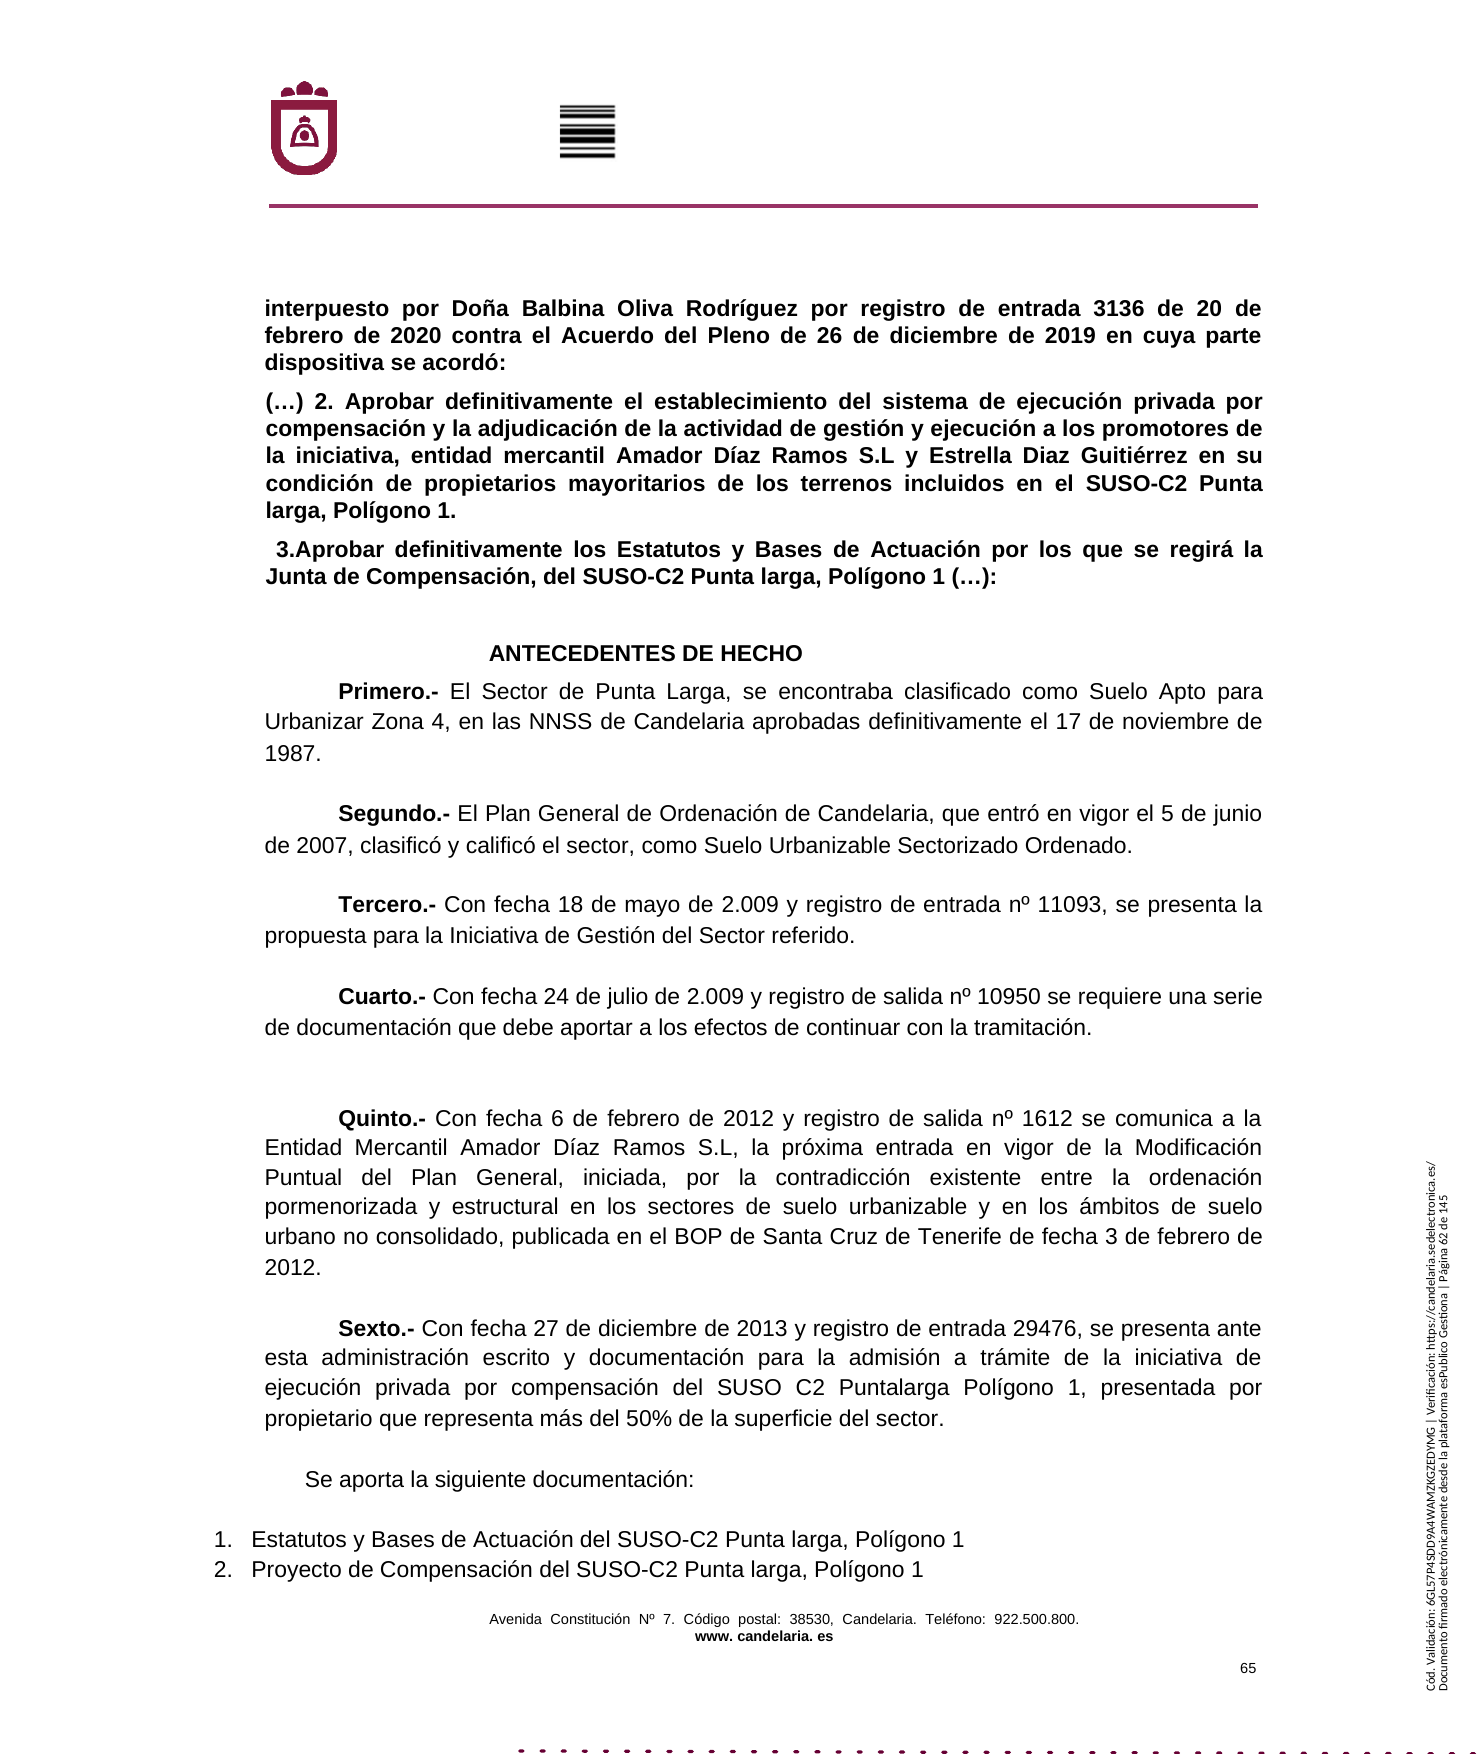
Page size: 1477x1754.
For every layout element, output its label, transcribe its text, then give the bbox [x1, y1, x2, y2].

text (…) 2. Aprobar definitivamente el establecimiento del sistema de ejecución privada por compensación y la adjudicación de la actividad de gestión y ejecución a los promotores de la iniciativa, entidad mercantil Amador Díaz Ramos S.L y Estrella Diaz Guitiérrez en su condición de propietarios mayoritarios de los terrenos incluidos en el SUSO-C2 Punta larga, Polígono 1. [265, 388, 1263, 523]
text 3.Aprobar definitivamente los Estatutos y Bases de Actuación por los que se regirá la Junta de Compensación, del SUSO-C2 Punta larga, Polígono 1 (…): [265, 536, 1263, 589]
text Segundo.- El Plan General de Ordenación de Candelaria, que entró en vigor el 5 de junio de 2007, clasificó y calificó el sector, como Suelo Urbanizable Sectorizado Ordenado. [264, 800, 1263, 858]
text Sexto.- Con fecha 27 de diciembre de 2013 y registro de entrada 29476, se presenta ante esta administración escrito y documentación para la admisión a trámite de la iniciativa de ejecución privada por compensación del SUSO C2 Puntalarga Polígono 1, presentada por propietario que representa más del 50% de la superficie del sector. [264, 1315, 1263, 1432]
text Quinto.- Con fecha 6 de febrero de 2012 y registro de salida nº 1612 se comunica a la Entidad Mercantil Amador Díaz Ramos S.L, la próxima entrada en vigor de la Modificación Puntual del Plan General, iniciada, por la contradicción existente entre la ordenación pormenorizada y estructural en los sectores de suelo urbanizable y en los ámbitos de suelo urbano no consolidado, publicada en el BOP de Santa Cruz de Tenerife de fecha 3 de febrero de 2012. [264, 1105, 1263, 1281]
list Proyecto de Compensación del SUSO-C2 Punta larga, Polígono 1 [214, 1556, 1263, 1583]
text interpuesto por Doña Balbina Oliva Rodríguez por registro de entrada 3136 de 20 de febrero de 2020 contra el Acuerdo del Pleno de 26 de diciembre de 2019 en cuya parte dispositiva se acordó: [264, 295, 1263, 376]
text Se aporta la siguiente documentación: [304, 1466, 1263, 1492]
text Cuarto.- Con fecha 24 de julio de 2.009 y registro de salida nº 10950 se requiere una serie de documentación que debe aportar a los efectos de continuar con la tramitación. [264, 983, 1263, 1041]
list Estatutos y Bases de Actuación del SUSO-C2 Punta larga, Polígono 1 [214, 1526, 1263, 1553]
text Primero.- El Sector de Punta Larga, se encontraba clasificado como Suelo Apto para Urbanizar Zona 4, en las NNSS de Candelaria aprobadas definitivamente el 17 de noviembre de 1987. [264, 678, 1263, 766]
text ANTECEDENTES DE HECHO [488, 640, 1263, 666]
text Tercero.- Con fecha 18 de mayo de 2.009 y registro de entrada nº 11093, se presenta la propuesta para la Iniciativa de Gestión del Sector referido. [264, 891, 1263, 949]
